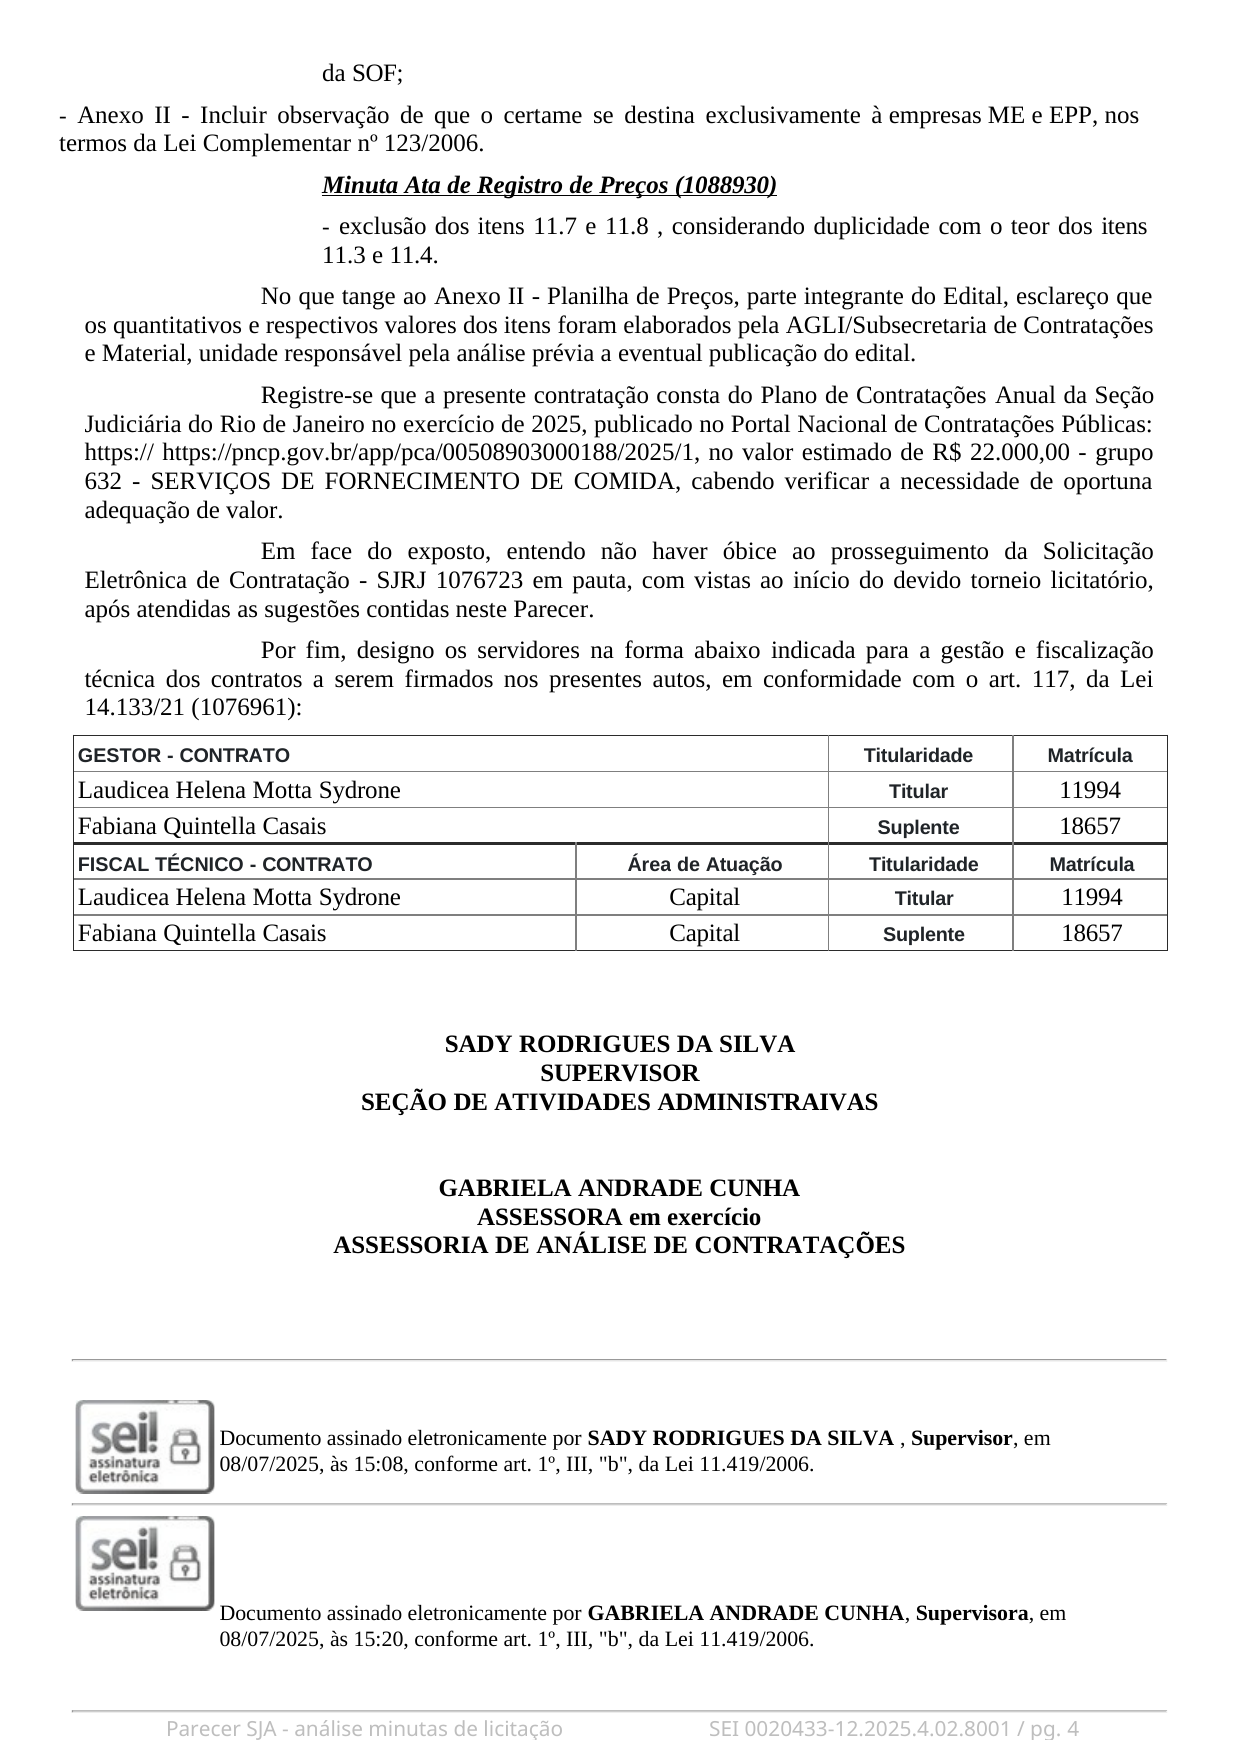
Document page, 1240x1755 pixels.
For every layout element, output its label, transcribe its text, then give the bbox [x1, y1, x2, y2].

table_cell Suplente [829, 916, 1012, 950]
text No que tange ao Anexo II - Planilha de Preços, parte integrante do Edital, esclareço que os quantitativos e respectivos valores dos itens foram elaborados pela AGLI/Subsecretaria de Contratações e Material, unidade responsável pela análise prévia a eventual publicação do edital. [84, 281, 1154, 367]
text Documento assinado eletronicamente por SADY RODRIGUES DA SILVA , Supervisor, em 08/07/2025, às 15:08, conforme art. 1º, III, "b", da Lei 11.419/2006. [219, 1425, 1121, 1476]
table_cell 18657 [1014, 808, 1167, 842]
table_cell Capital [577, 916, 828, 950]
table_cell Titular [829, 772, 1012, 806]
table_cell Capital [577, 880, 828, 914]
list Anexo II - Incluir observação de que o certame se destina exclusivamente à empresas ME e EPP, nos termos da Lei Complementar nº 123/2006. [59, 100, 1153, 157]
table_cell Matrícula [1014, 845, 1167, 878]
table_cell Fabiana Quintella Casais [74, 808, 828, 842]
text Por fim, designo os servidores na forma abaixo indicada para a gestão e fiscalização técnica dos contratos a serem firmados nos presentes autos, em conformidade com o art. 117, da Lei 14.133/21 (1076961): [84, 635, 1155, 721]
table_cell Laudicea Helena Motta Sydrone [74, 880, 575, 914]
text Em face do exposto, entendo não haver óbice ao prosseguimento da Solicitação Eletrônica de Contratação - SJRJ 1076723 em pauta, com vistas ao início do devido torneio licitatório, após atendidas as sugestões contidas neste Parecer. [84, 536, 1155, 622]
table_cell Suplente [829, 808, 1012, 842]
table_cell Titular [829, 880, 1012, 914]
text GABRIELA ANDRADE CUNHA [438, 1173, 1181, 1202]
text SADY RODRIGUES DA SILVA SUPERVISOR [405, 1029, 835, 1087]
text Documento assinado eletronicamente por GABRIELA ANDRADE CUNHA, Supervisora, em 08/07/2025, às 15:20, conforme art. 1º, III, "b", da Lei 11.419/2006. [219, 1600, 1121, 1652]
table_cell Fabiana Quintella Casais [74, 916, 575, 950]
list exclusão dos itens 11.7 e 11.8 , considerando duplicidade com o teor dos itens [322, 211, 1181, 240]
table_cell 11994 [1014, 880, 1167, 914]
subtitle Minuta Ata de Registro de Preços (1088930) [322, 170, 1181, 198]
subtitle ASSESSORA em exercício ASSESSORIA DE ANÁLISE DE CONTRATAÇÕES [333, 1202, 915, 1259]
table_cell Titularidade [829, 845, 1012, 878]
text da SOF; [322, 58, 1181, 87]
text Registre-se que a presente contratação consta do Plano de Contratações Anual da Seção Judiciária do Rio de Janeiro no exercício de 2025, publicado no Portal Nacional de Contratações Públicas: https:// https://pncp.gov.br/app/pca/00508903000188/2025/1, no valor estimado de R$ 22.000,00 - grupo 632 - SERVIÇOS DE FORNECIMENTO DE COMIDA, cabendo verificar a necessidade de oportuna adequação de valor. [84, 380, 1154, 524]
table_header Matrícula [1014, 736, 1167, 771]
table_cell Área de Atuação [577, 845, 828, 878]
table_cell Laudicea Helena Motta Sydrone [74, 772, 828, 806]
table_cell 11994 [1014, 772, 1167, 806]
table_header GESTOR - CONTRATO [74, 736, 828, 771]
text SEÇÃO DE ATIVIDADES ADMINISTRAIVAS [59, 1087, 1180, 1115]
table_header Titularidade [829, 736, 1012, 771]
text 11.3 e 11.4. [322, 240, 1181, 268]
table_cell FISCAL TÉCNICO - CONTRATO [74, 845, 575, 878]
table_cell 18657 [1014, 916, 1167, 950]
